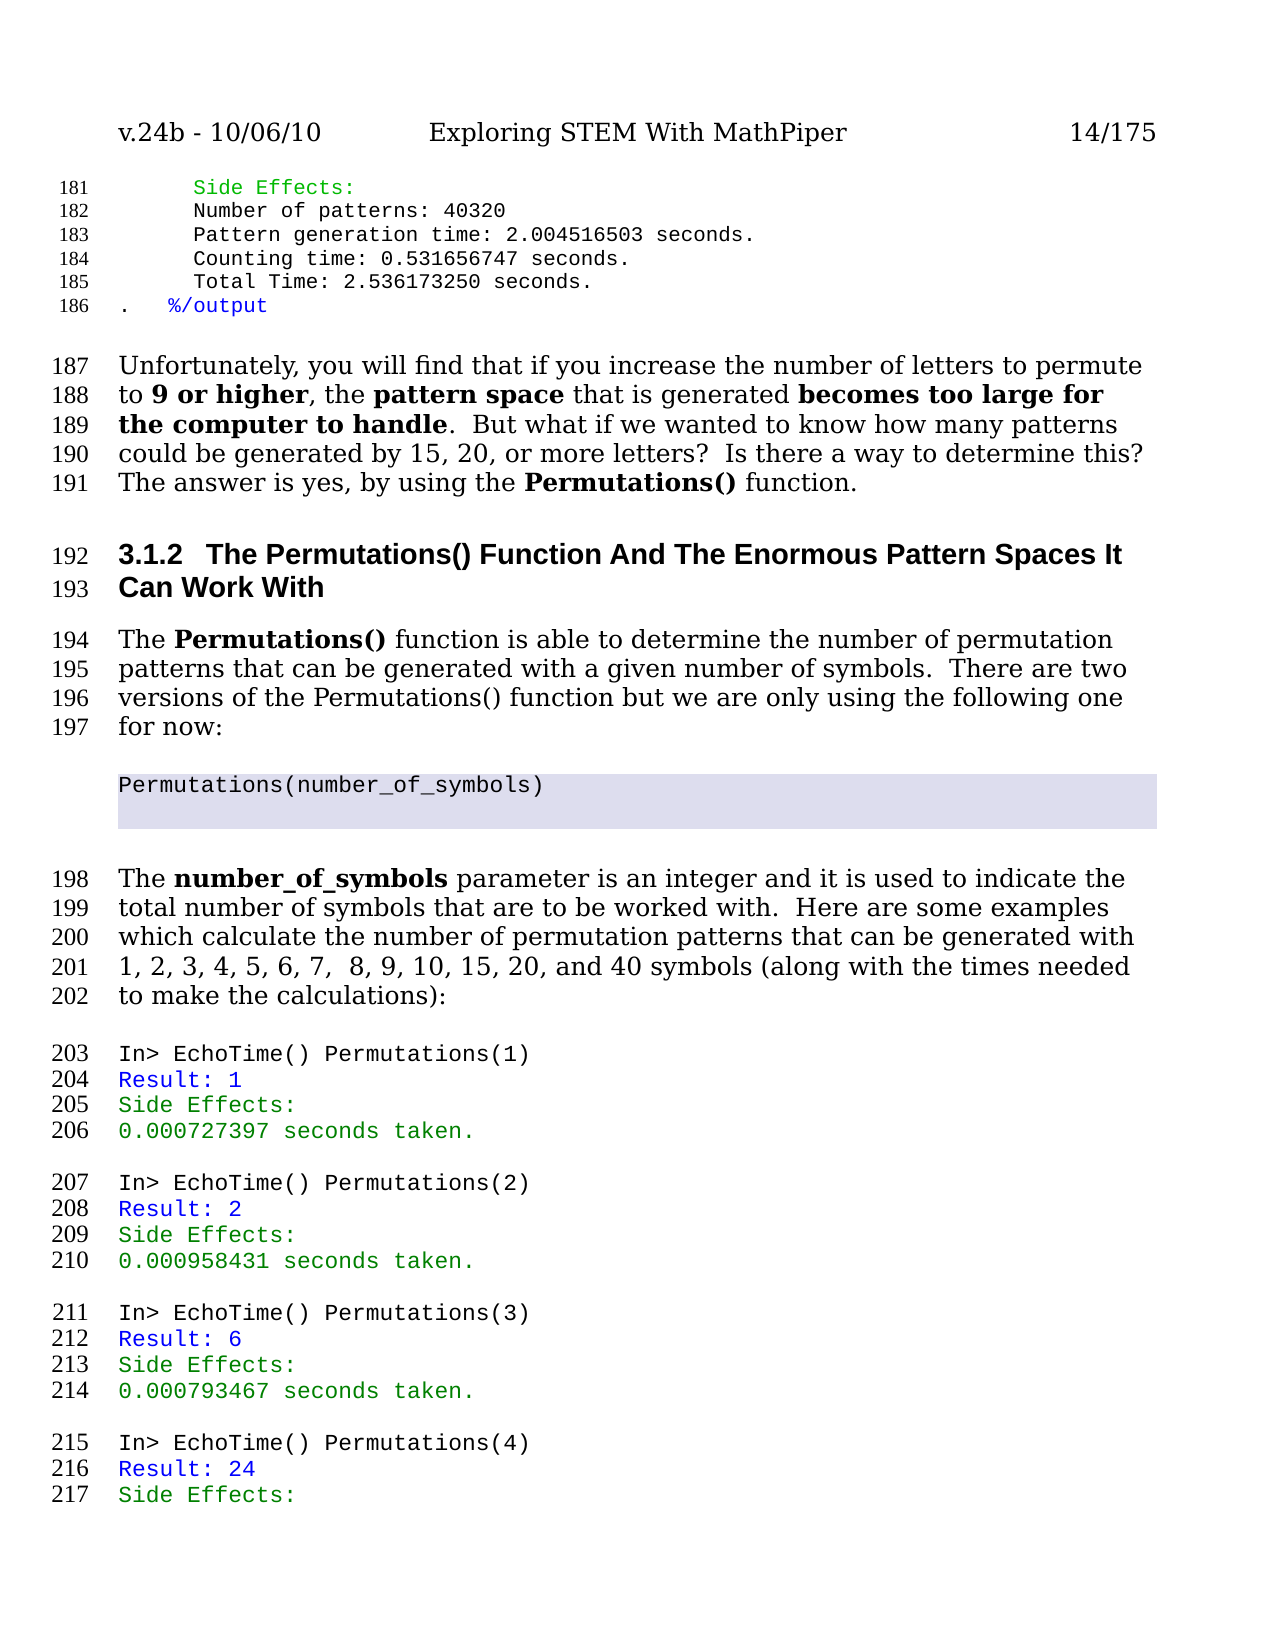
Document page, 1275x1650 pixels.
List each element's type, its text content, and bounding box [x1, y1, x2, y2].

text Side Effects: [118, 177, 1157, 200]
text Side Effects: [118, 1483, 1157, 1509]
text Result: 1 [118, 1068, 1157, 1094]
text . %/output [118, 295, 1157, 319]
text Side Effects: [118, 1353, 1157, 1379]
text Result: 2 [118, 1198, 1157, 1223]
table_header Permutations(number_of_symbols) [118, 774, 1157, 829]
text Total Time: 2.536173250 seconds. [118, 271, 1157, 295]
text The Permutations() function is able to determine the number of permutation patterns that can be generated with a given number of symbols. There are two versions of the Permutations() function but we are only using the following one for now: [118, 625, 1157, 742]
text Number of patterns: 40320 [118, 200, 1157, 224]
text The number_of_symbols parameter is an integer and it is used to indicate the total number of symbols that are to be worked with. Here are some examples which calculate the number of permutation patterns that can be generated with 1, 2, 3, 4, 5, 6, 7, 8, 9, 10, 15, 20, and 40 symbols (along with the times needed to make the calculations): [118, 864, 1157, 1010]
text Unfortunately, you will find that if you increase the number of letters to permute to 9 or higher, the pattern space that is generated becomes too large for the computer to handle. But what if we wanted to know how many patterns could be generated by 15, 20, or more letters? Is there a way to determine this? The answer is yes, by using the Permutations() function. [118, 351, 1157, 498]
subtitle The Permutations() Function And The Enormous Pattern Spaces It Can Work With [118, 537, 1157, 604]
text Result: 24 [118, 1457, 1157, 1483]
text 0.000793467 seconds taken. [118, 1379, 1157, 1405]
text Side Effects: [118, 1094, 1157, 1120]
text In> EchoTime() Permutations(4) [118, 1431, 1157, 1457]
text In> EchoTime() Permutations(2) [118, 1172, 1157, 1198]
text Result: 6 [118, 1327, 1157, 1353]
text In> EchoTime() Permutations(1) [118, 1042, 1157, 1068]
text In> EchoTime() Permutations(3) [118, 1301, 1157, 1327]
text Side Effects: [118, 1223, 1157, 1249]
text Counting time: 0.531656747 seconds. [118, 248, 1157, 271]
text Pattern generation time: 2.004516503 seconds. [118, 224, 1157, 248]
text 0.000727397 seconds taken. [118, 1120, 1157, 1146]
text 0.000958431 seconds taken. [118, 1249, 1157, 1275]
